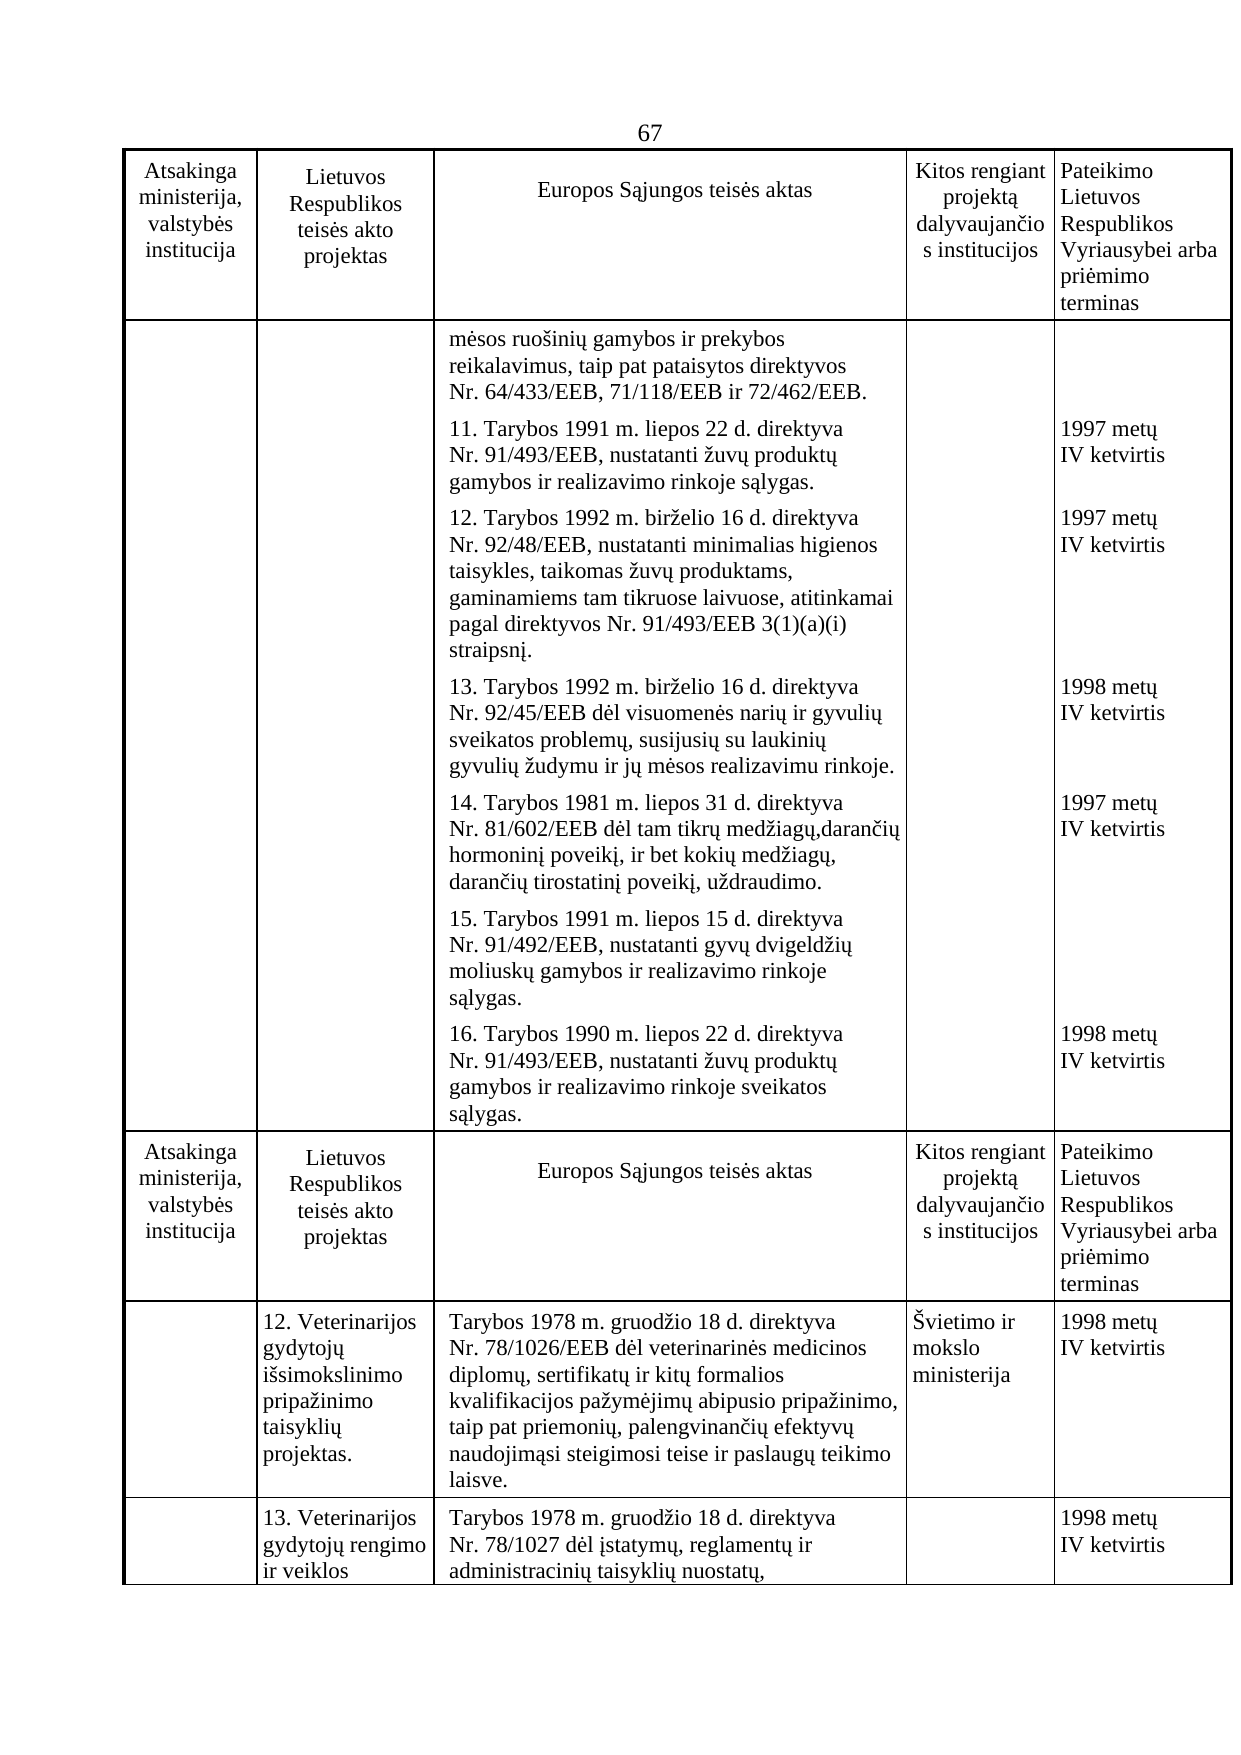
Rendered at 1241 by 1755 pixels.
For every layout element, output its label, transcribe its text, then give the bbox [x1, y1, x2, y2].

table_cell [126, 321, 256, 409]
table_cell [126, 409, 256, 498]
table_cell [258, 498, 433, 667]
table_cell 1997 metų IV ketvirtis [1055, 498, 1230, 667]
table_cell 1998 metų IV ketvirtis [1055, 667, 1230, 783]
table_cell 12. Veterinarijos gydytojų išsimokslinimo pripažinimo taisyklių projektas. [258, 1302, 433, 1497]
table_cell [907, 321, 1054, 409]
table_cell Švietimo ir mokslo ministerija [907, 1302, 1054, 1497]
table_cell 13. Veterinarijos gydytojų rengimo ir veiklos [258, 1498, 433, 1583]
table_cell [907, 1498, 1054, 1583]
table_cell [258, 783, 433, 1014]
table_header Lietuvos Respublikos teisės akto projektas [258, 151, 433, 319]
table_cell [258, 1014, 433, 1130]
table_cell Tarybos 1978 m. gruodžio 18 d. direktyva Nr. 78/1027 dėl įstatymų, reglamentų ir administracinių taisyklių nuostatų, [435, 1498, 906, 1583]
table_cell [126, 1302, 256, 1497]
table_cell [907, 1014, 1054, 1130]
table_cell [258, 667, 433, 783]
table_cell [907, 409, 1054, 498]
table_cell 16. Tarybos 1990 m. liepos 22 d. direktyva Nr. 91/493/EEB, nustatanti žuvų produktų gamybos ir realizavimo rinkoje sveikatos sąlygas. [435, 1014, 906, 1130]
table_cell [126, 1014, 256, 1130]
table_cell Europos Sąjungos teisės aktas [435, 1132, 906, 1300]
table_cell Atsakinga ministerija, valstybės institucija [126, 1132, 256, 1300]
table_cell 13. Tarybos 1992 m. birželio 16 d. direktyva Nr. 92/45/EEB dėl visuomenės narių ir gyvulių sveikatos problemų, susijusių su laukinių gyvulių žudymu ir jų mėsos realizavimu rinkoje. [435, 667, 906, 783]
table_cell 11. Tarybos 1991 m. liepos 22 d. direktyva Nr. 91/493/EEB, nustatanti žuvų produktų gamybos ir realizavimo rinkoje sąlygas. [435, 409, 906, 498]
table_cell [907, 667, 1054, 783]
table_cell Pateikimo Lietuvos Respublikos Vyriausybei arba priėmimo terminas [1055, 1132, 1230, 1300]
table_cell [258, 321, 433, 409]
table_cell 14. Tarybos 1981 m. liepos 31 d. direktyva Nr. 81/602/EEB dėl tam tikrų medžiagų,darančių hormoninį poveikį, ir bet kokių medžiagų, darančių tirostatinį poveikį, uždraudimo. 15. Tarybos 1991 m. liepos 15 d. direktyva Nr. 91/492/EEB, nustatanti gyvų dvigeldžių moliuskų gamybos ir realizavimo rinkoje sąlygas. [435, 783, 906, 1014]
table_cell mėsos ruošinių gamybos ir prekybos reikalavimus, taip pat pataisytos direktyvos Nr. 64/433/EEB, 71/118/EEB ir 72/462/EEB. [435, 321, 906, 409]
table_cell [258, 409, 433, 498]
table_cell [126, 498, 256, 667]
table_cell [126, 667, 256, 783]
table_cell 1998 metų IV ketvirtis [1055, 1014, 1230, 1130]
table_cell [126, 1498, 256, 1583]
table_cell Tarybos 1978 m. gruodžio 18 d. direktyva Nr. 78/1026/EEB dėl veterinarinės medicinos diplomų, sertifikatų ir kitų formalios kvalifikacijos pažymėjimų abipusio pripažinimo, taip pat priemonių, palengvinančių efektyvų naudojimąsi steigimosi teise ir paslaugų teikimo laisve. [435, 1302, 906, 1497]
table_cell 1998 metų IV ketvirtis [1055, 1302, 1230, 1497]
table_cell 1997 metų IV ketvirtis [1055, 409, 1230, 498]
table_header Europos Sąjungos teisės aktas [435, 151, 906, 319]
table_cell Lietuvos Respublikos teisės akto projektas [258, 1132, 433, 1300]
table_cell 12. Tarybos 1992 m. birželio 16 d. direktyva Nr. 92/48/EEB, nustatanti minimalias higienos taisykles, taikomas žuvų produktams, gaminamiems tam tikruose laivuose, atitinkamai pagal direktyvos Nr. 91/493/EEB 3(1)(a)(i) straipsnį. [435, 498, 906, 667]
table_cell [907, 498, 1054, 667]
table_cell [126, 783, 256, 1014]
table_cell 1997 metų IV ketvirtis [1055, 783, 1230, 1014]
table_cell 1998 metų IV ketvirtis [1055, 1498, 1230, 1583]
table_header Pateikimo Lietuvos Respublikos Vyriausybei arba priėmimo terminas [1055, 151, 1230, 319]
table_cell [907, 783, 1054, 1014]
table_cell [1055, 321, 1230, 409]
table_header Kitos rengiant projektą dalyvaujančios institucijos [907, 151, 1054, 319]
table_cell Kitos rengiant projektą dalyvaujančios institucijos [907, 1132, 1054, 1300]
table_header Atsakinga ministerija, valstybės institucija [126, 151, 256, 319]
